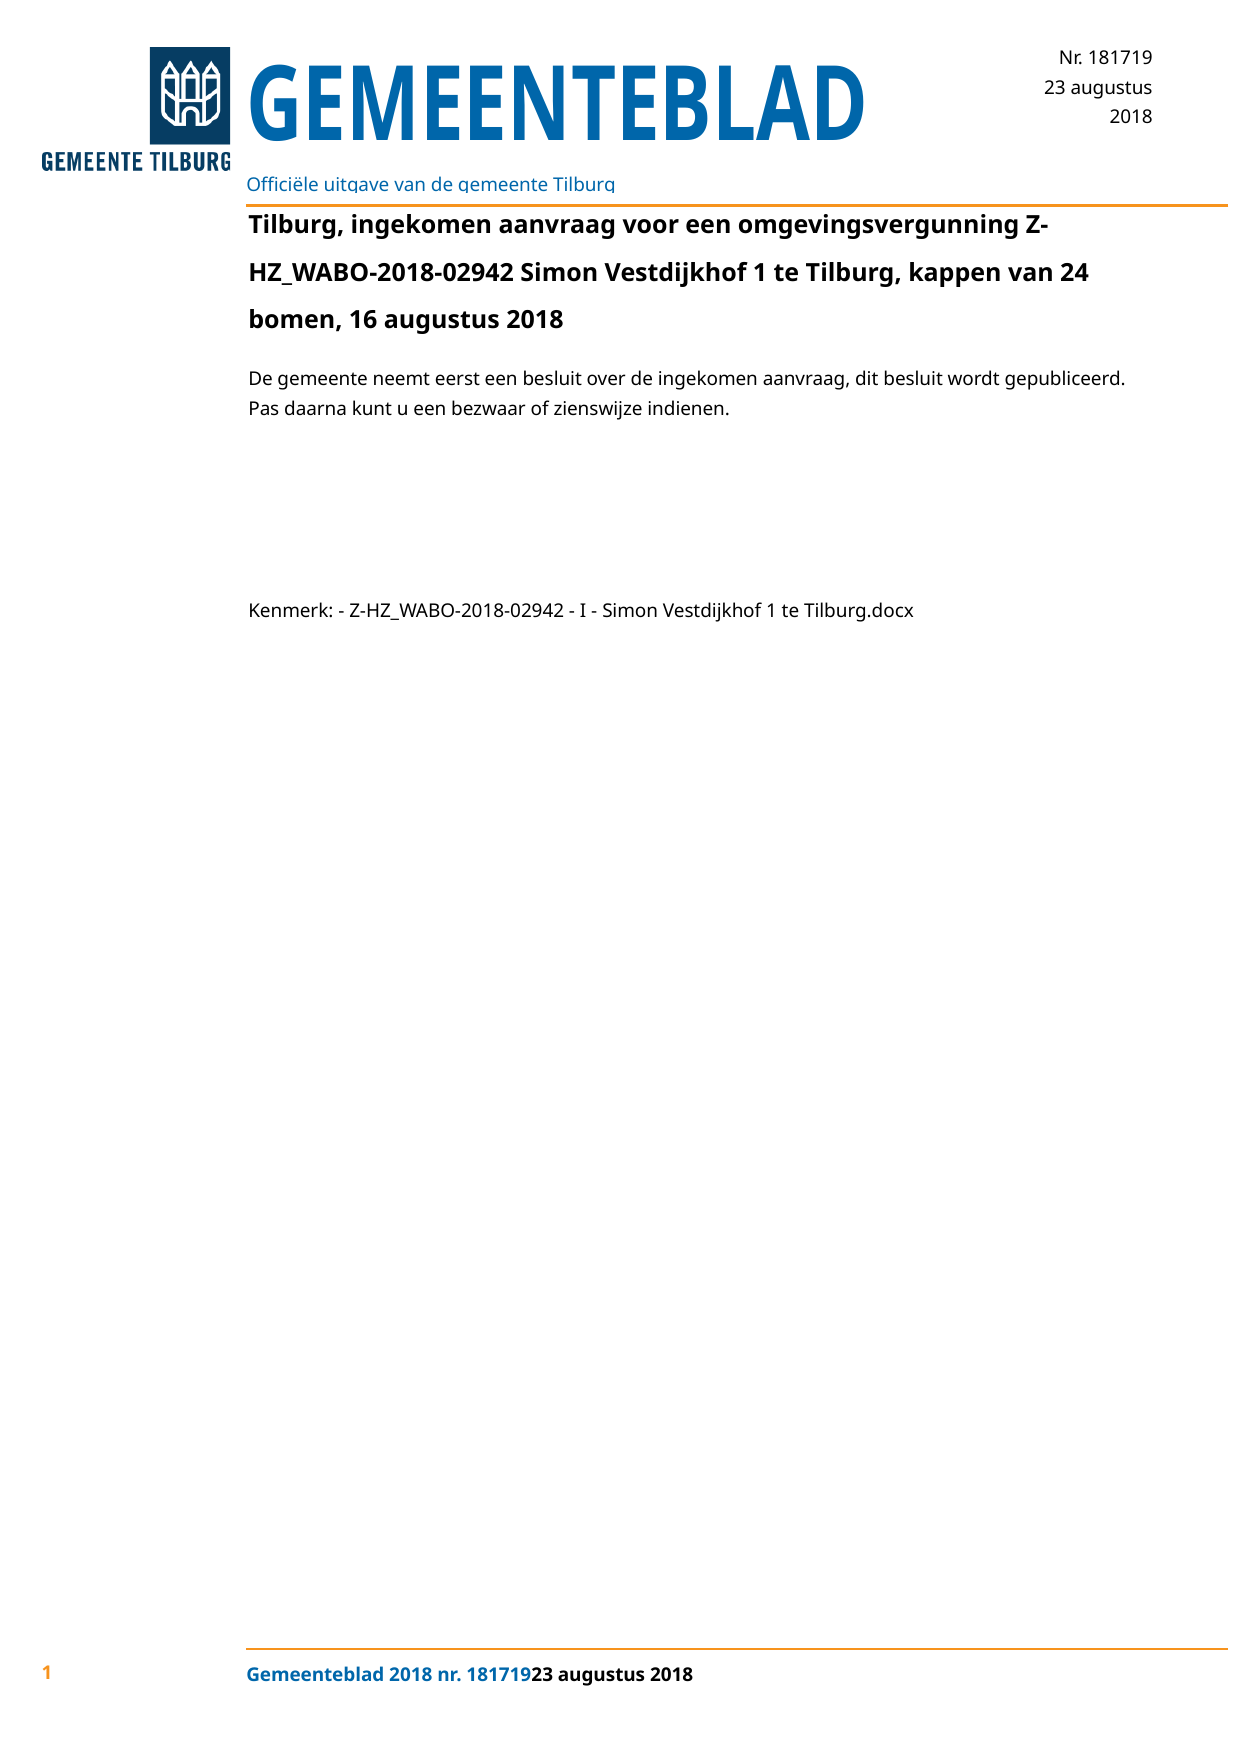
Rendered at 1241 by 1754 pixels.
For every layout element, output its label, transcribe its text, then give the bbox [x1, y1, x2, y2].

text Tilburg, ingekomen aanvraag voor een omgevingsvergunning Z-HZ_WABO-2018-02942 Simon Vestdijkhof 1 te Tilburg, kappen van 24 bomen, 16 augustus 2018 [248, 207, 1152, 336]
text Kenmerk: - Z-HZ_WABO-2018-02942 - I - Simon Vestdijkhof 1 te Tilburg.docx [248, 597, 1152, 622]
picture [41, 47, 231, 172]
text De gemeente neemt eerst een besluit over de ingekomen aanvraag, dit besluit wordt gepubliceerd. Pas daarna kunt u een bezwaar of zienswijze indienen. [248, 366, 1152, 421]
